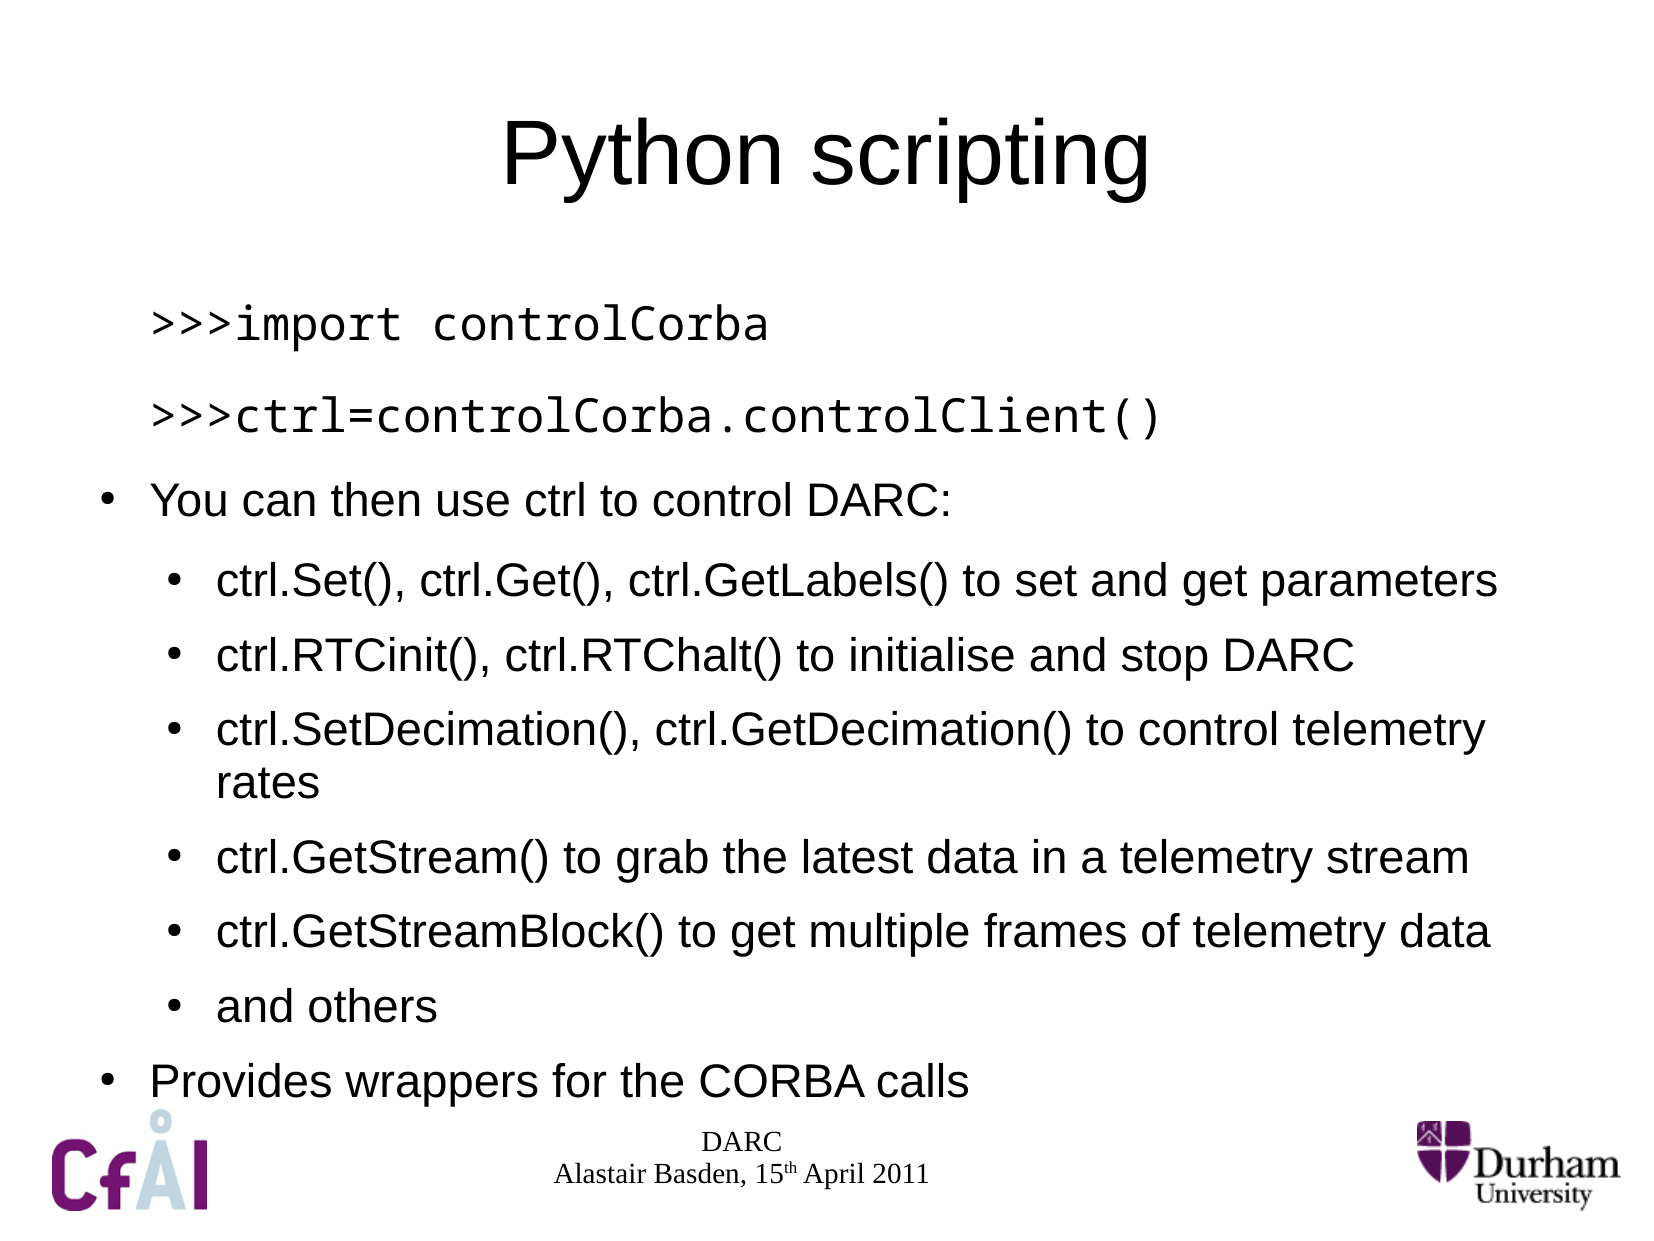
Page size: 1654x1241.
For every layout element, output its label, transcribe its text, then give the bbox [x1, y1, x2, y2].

title Python scripting [82, 56, 1571, 250]
list >>>import controlCorba >>>ctrl=controlCorba.controlClient() You can then use ctrl to control DARC: ctrl.Set(), ctrl.Get(), ctrl.GetLabels() to set and get parameters ctrl.RTCinit(), ctrl.RTChalt() to initialise and stop DARC ctrl.SetDecimation(), ctrl.GetDecimation() to control telemetry rates ctrl.GetStream() to grab the latest data in a telemetry stream ctrl.GetStreamBlock() to get multiple frames of telemetry data and others Provides wrappers for the CORBA calls [82, 290, 1571, 1109]
picture [1417, 1121, 1621, 1211]
picture [52, 1109, 207, 1211]
